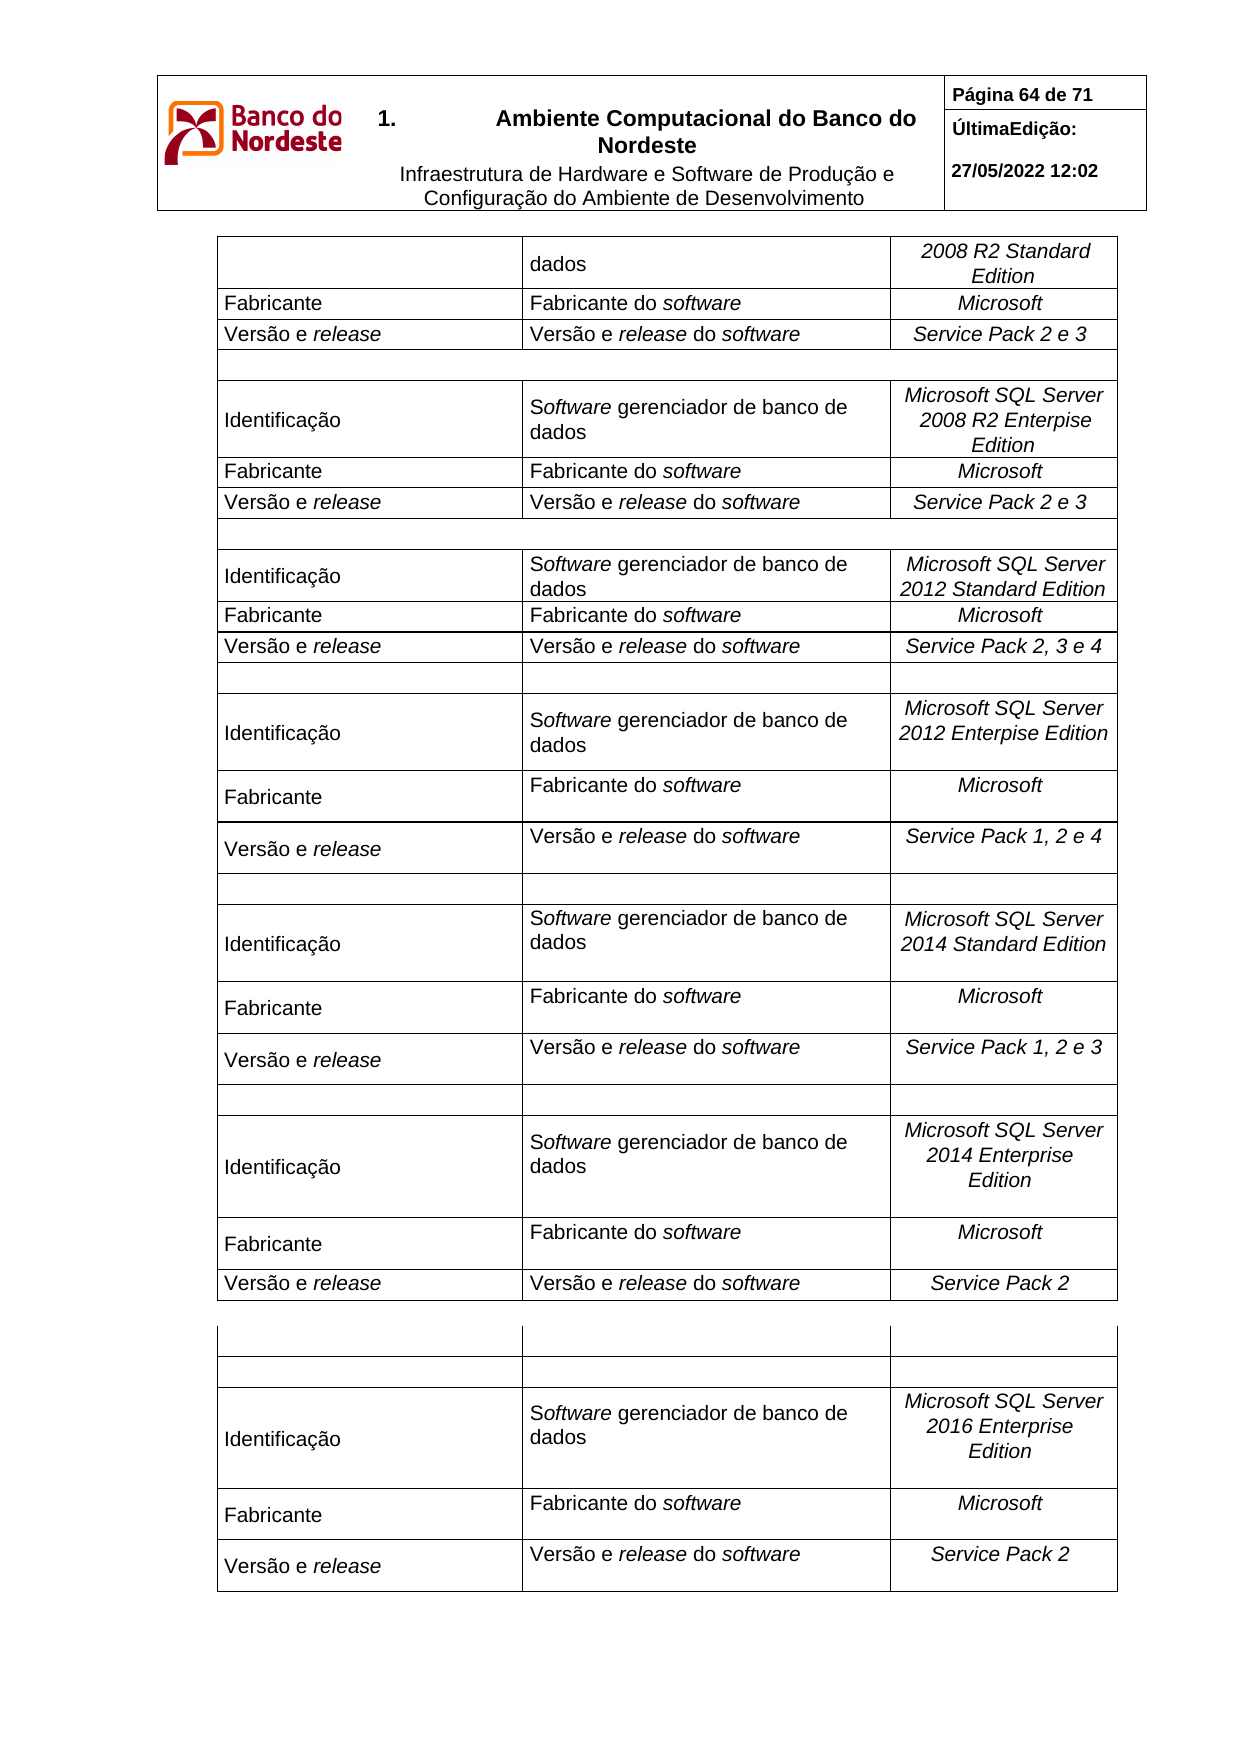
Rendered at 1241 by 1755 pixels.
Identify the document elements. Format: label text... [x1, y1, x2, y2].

table_cell Microsoft [891, 289, 1117, 318]
table_cell Identificação [218, 905, 522, 981]
table_cell Versão e release do software [523, 1540, 890, 1591]
table_cell Versão e release [218, 488, 522, 518]
table_header [428, 1326, 522, 1356]
table_cell [891, 1357, 1117, 1387]
table_cell Software gerenciador de banco de dados [523, 381, 890, 457]
table_cell Fabricante do software [523, 1218, 890, 1268]
table_cell [428, 1357, 522, 1387]
table_cell Fabricante [218, 771, 522, 821]
table_cell Microsoft [891, 771, 1117, 821]
table_cell Fabricante do software [523, 982, 890, 1032]
table_cell Versão e release do software [523, 1034, 890, 1084]
table_cell [428, 1388, 522, 1488]
table_cell [891, 663, 1117, 693]
table_cell Microsoft SQL Server 2014 Standard Edition [891, 905, 1117, 981]
table_cell Microsoft SQL Server 2014 Enterprise Edition [891, 1116, 1117, 1217]
table_header [218, 1326, 428, 1356]
table_cell Software gerenciador de banco de dados [523, 1388, 890, 1488]
table_cell Fabricante [218, 1489, 428, 1539]
table_cell Microsoft SQL Server 2008 R2 Enterpise Edition [891, 381, 1117, 457]
table_cell Fabricante [218, 458, 522, 487]
table_cell Software gerenciador de banco de dados [523, 1116, 890, 1217]
table_cell Fabricante [218, 1218, 522, 1268]
table_cell [218, 874, 522, 904]
table_cell Fabricante [218, 982, 522, 1032]
table_cell Versão e release [218, 320, 522, 349]
table_cell Identificação [218, 550, 522, 601]
table_cell Service Pack 2 e 3 [891, 320, 1117, 349]
table_cell Versão e release [218, 1270, 522, 1299]
table_cell [522, 350, 891, 380]
table_cell Microsoft [891, 982, 1117, 1032]
table_cell Software gerenciador de banco de dados [523, 694, 890, 769]
table_cell dados [523, 237, 890, 288]
table_cell Service Pack 2 [891, 1540, 1117, 1591]
table_cell Microsoft [891, 1489, 1117, 1539]
table_cell Identificação [218, 1388, 428, 1488]
table_cell Versão e release do software [523, 823, 890, 873]
table_cell Versão e release do software [523, 488, 890, 518]
table_cell [523, 874, 890, 904]
table_cell Service Pack 1, 2 e 4 [891, 823, 1117, 873]
table_cell Microsoft SQL Server 2016 Enterprise Edition [891, 1388, 1117, 1488]
table_cell Fabricante do software [523, 602, 890, 631]
table_cell Service Pack 2 [891, 1270, 1117, 1299]
table_cell [522, 519, 891, 549]
table_header [523, 1326, 890, 1356]
table_cell [891, 874, 1117, 904]
table_cell Identificação [218, 694, 522, 769]
table_cell Microsoft [891, 602, 1117, 631]
table_cell Microsoft [891, 458, 1117, 487]
table_cell [523, 663, 890, 693]
table_cell [218, 519, 522, 549]
table_cell [523, 1085, 890, 1115]
table_cell [891, 1085, 1117, 1115]
table_cell Fabricante do software [523, 289, 890, 318]
table_cell [218, 350, 522, 380]
table_header [891, 1326, 1117, 1356]
table_cell Microsoft SQL Server 2012 Enterpise Edition [891, 694, 1117, 769]
table_cell Versão e release [218, 823, 522, 873]
table_cell [891, 350, 1117, 380]
table_cell [218, 1085, 522, 1115]
table_cell [523, 1357, 890, 1387]
table_cell [891, 519, 1117, 549]
table_cell Software gerenciador de banco de dados [523, 905, 890, 981]
table_cell [428, 1489, 522, 1539]
table_cell [428, 1540, 522, 1591]
table_cell Microsoft [891, 1218, 1117, 1268]
table_cell Identificação [218, 381, 522, 457]
table_cell Fabricante do software [523, 1489, 890, 1539]
table_cell Software gerenciador de banco de dados [523, 550, 890, 601]
table_cell Service Pack 2, 3 e 4 [891, 633, 1117, 662]
table_cell Service Pack 1, 2 e 3 [891, 1034, 1117, 1084]
table_cell 2008 R2 Standard Edition [891, 237, 1117, 288]
table_cell Versão e release do software [523, 320, 890, 349]
table_cell Versão e release [218, 1034, 522, 1084]
table_cell Fabricante [218, 602, 522, 631]
table_cell Fabricante do software [523, 771, 890, 821]
table_cell Service Pack 2 e 3 [891, 488, 1117, 518]
table_cell [218, 237, 522, 288]
table_cell Versão e release do software [523, 633, 890, 662]
table_cell [218, 1357, 428, 1387]
table_cell Identificação [218, 1116, 522, 1217]
table_cell Microsoft SQL Server 2012 Standard Edition [891, 550, 1117, 601]
table_cell [218, 663, 522, 693]
table_cell Versão e release [218, 1540, 428, 1591]
table_cell Fabricante do software [523, 458, 890, 487]
table_cell Versão e release do software [523, 1270, 890, 1299]
table_cell Versão e release [218, 633, 522, 662]
table_cell Fabricante [218, 289, 522, 318]
